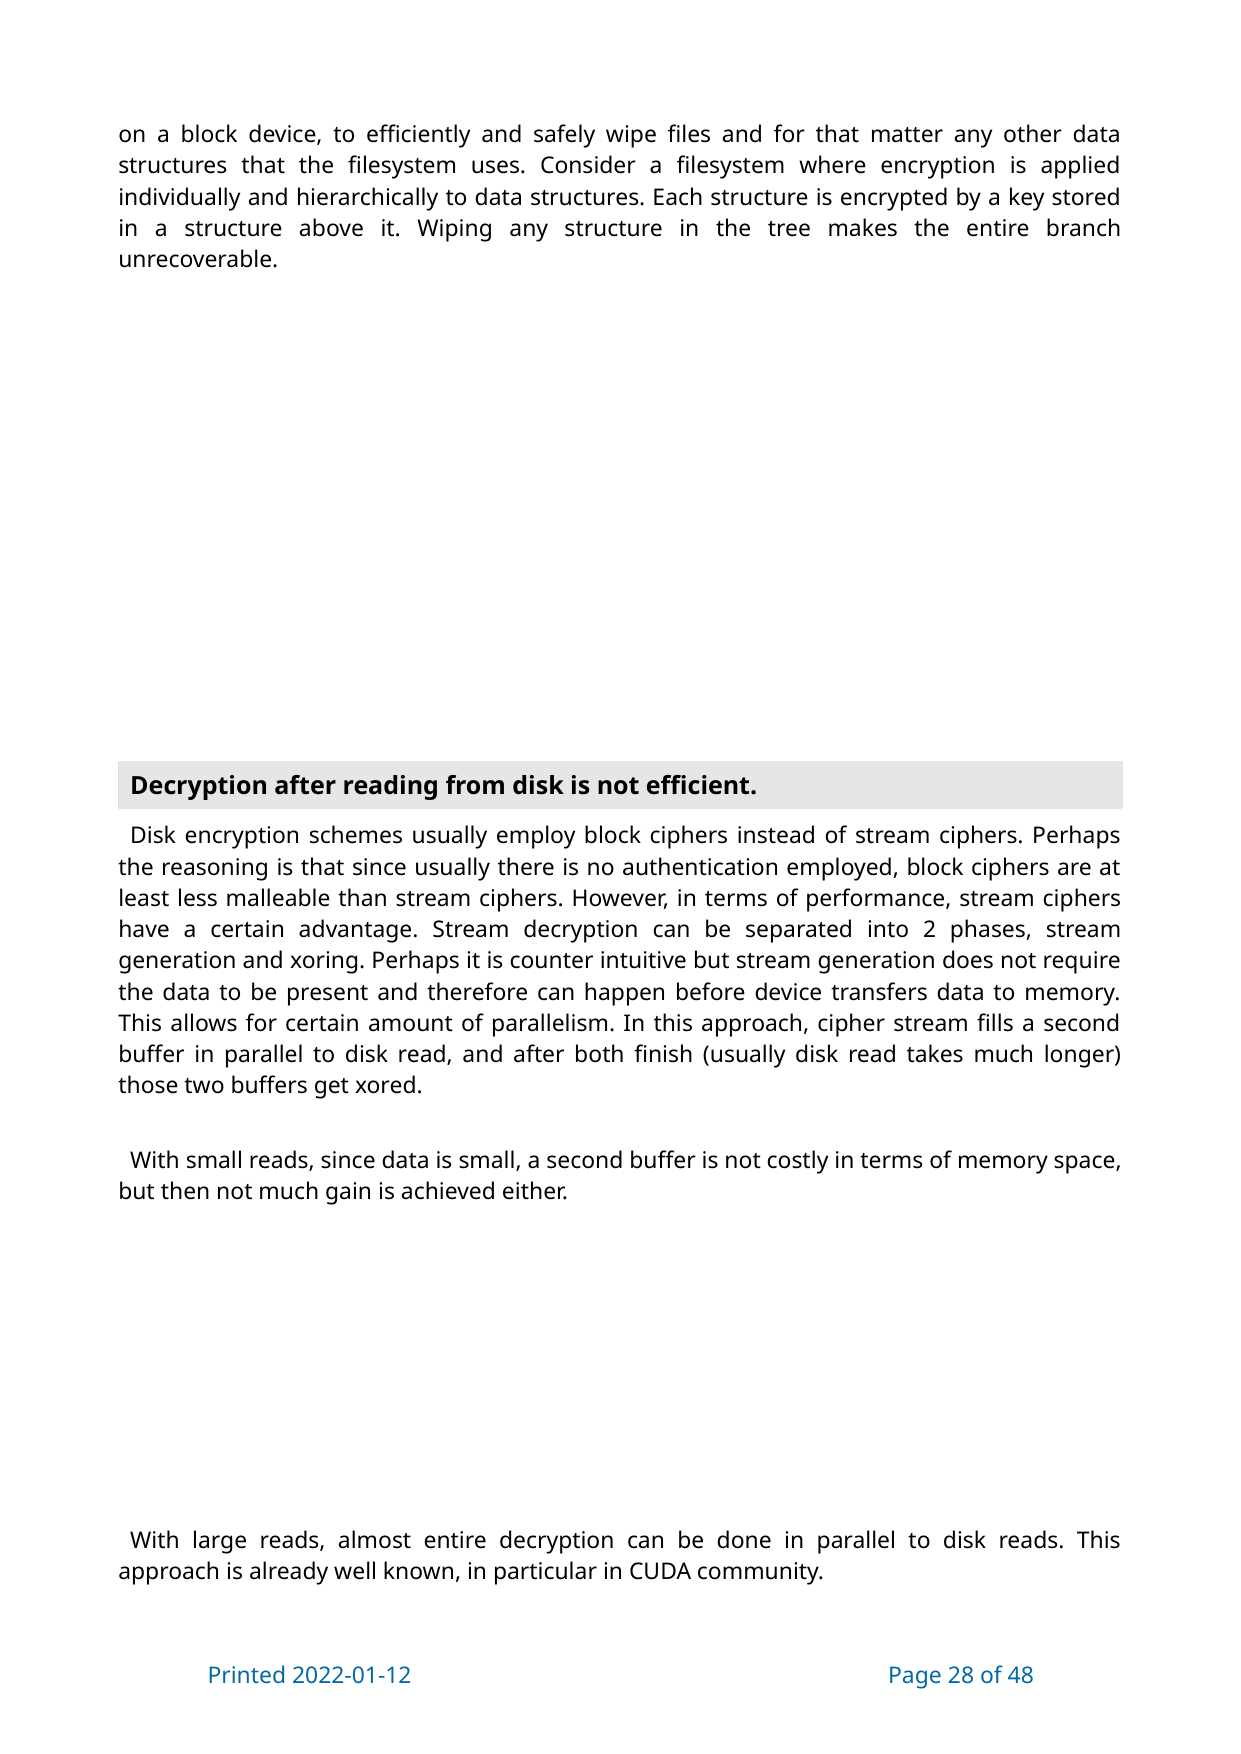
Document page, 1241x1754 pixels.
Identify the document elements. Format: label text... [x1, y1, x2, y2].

text on a block device, to efficiently and safely wipe files and for that matter any other data structures that the filesystem uses. Consider a filesystem where encryption is applied individually and hierarchically to data structures. Each structure is encrypted by a key stored in a structure above it. Wiping any structure in the tree makes the entire branch unrecoverable. [118, 118, 1122, 274]
text Disk encryption schemes usually employ block ciphers instead of stream ciphers. Perhaps the reasoning is that since usually there is no authentication employed, block ciphers are at least less malleable than stream ciphers. However, in terms of performance, stream ciphers have a certain advantage. Stream decryption can be separated into 2 phases, stream generation and xoring. Perhaps it is counter intuitive but stream generation does not require the data to be present and therefore can happen before device transfers data to memory. This allows for certain amount of parallelism. In this approach, cipher stream fills a second buffer in parallel to disk read, and after both finish (usually disk read takes much longer) those two buffers get xored. [118, 819, 1122, 1101]
subtitle Decryption after reading from disk is not efficient. [119, 762, 1122, 808]
text With small reads, since data is small, a second buffer is not costly in terms of memory space, but then not much gain is achieved either. [118, 1144, 1122, 1206]
text With large reads, almost entire decryption can be done in parallel to disk reads. This approach is already well known, in particular in CUDA community. [118, 1524, 1122, 1586]
